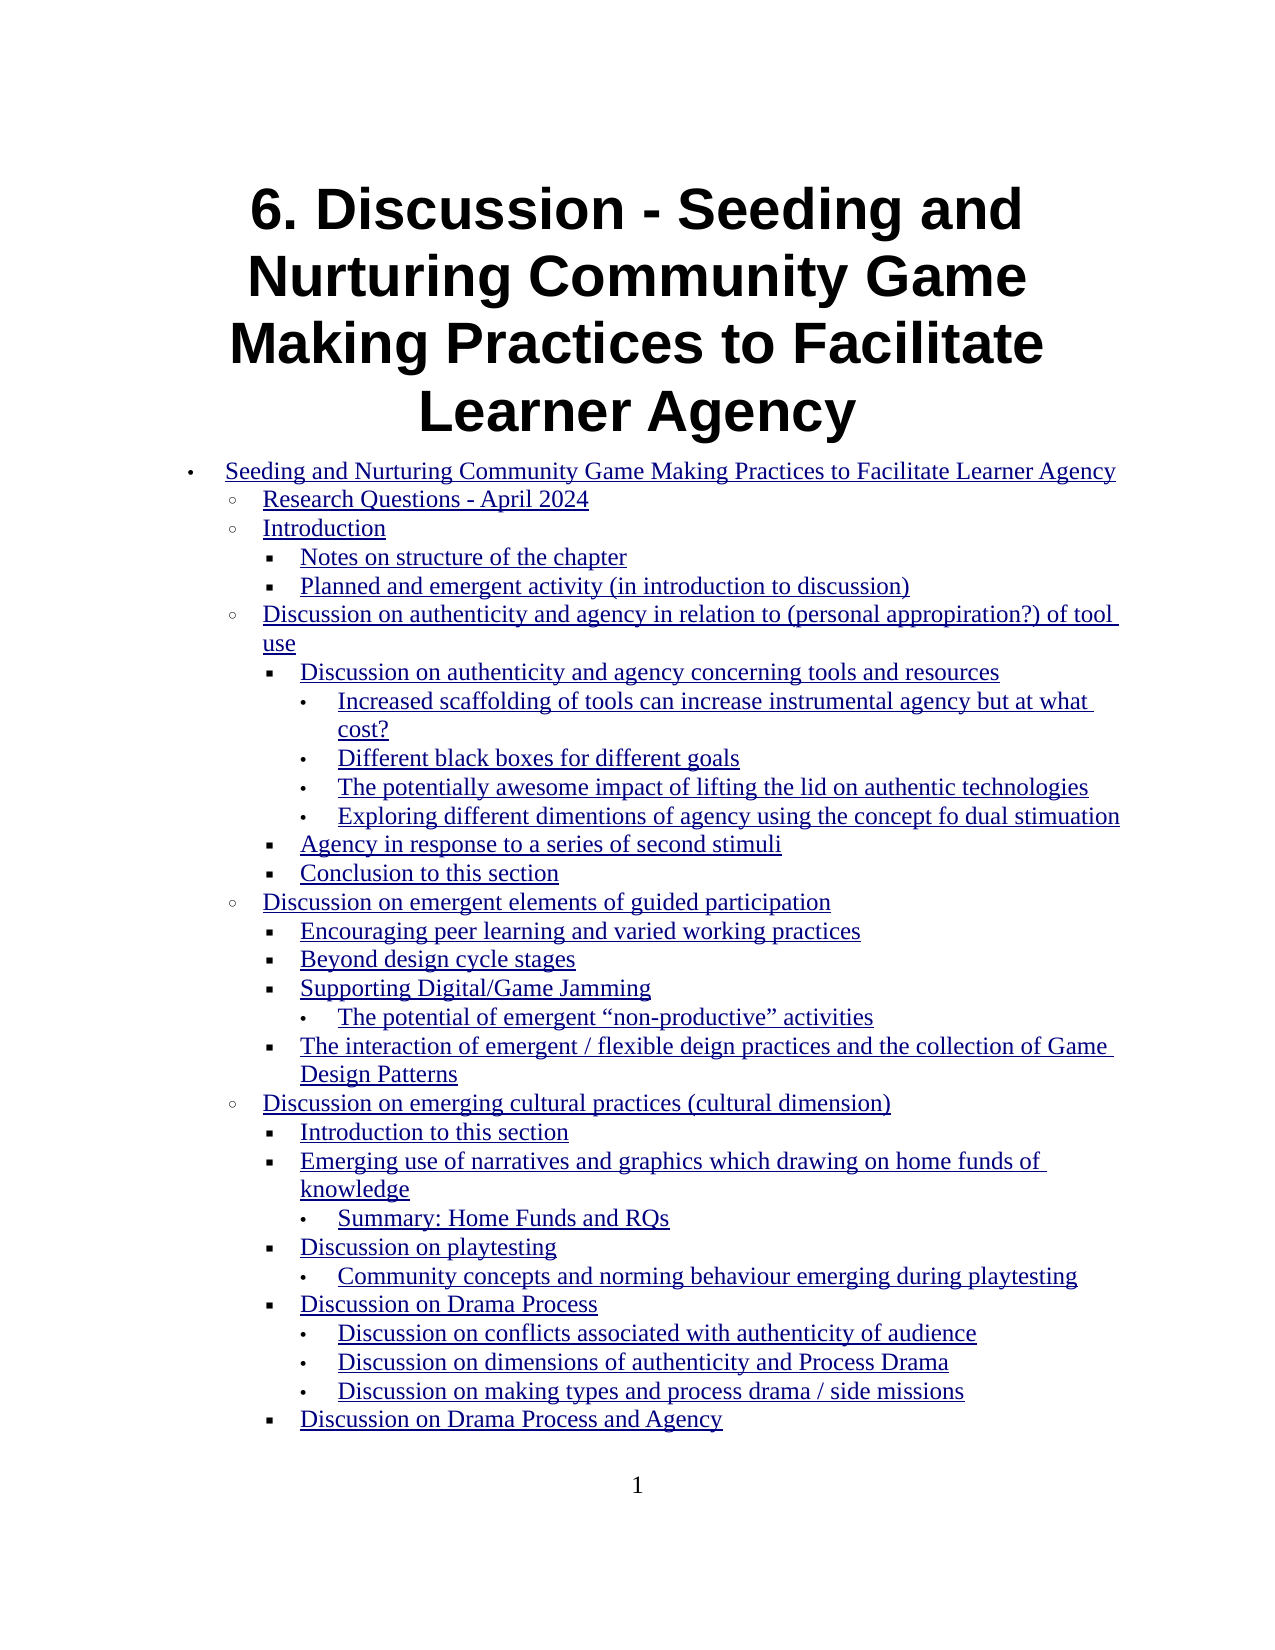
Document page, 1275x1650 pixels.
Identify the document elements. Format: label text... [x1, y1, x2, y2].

list The interaction of emergent / flexible deign practices and the collection of Game Design Patterns [262, 1031, 1125, 1088]
list The potential of emergent “non-productive” activities [300, 1002, 1125, 1031]
list Discussion on dimensions of authenticity and Process Drama [300, 1347, 1125, 1376]
list Emerging use of narratives and graphics which drawing on home funds of knowledge [262, 1146, 1125, 1203]
list Discussion on conflicts associated with authenticity of audience [300, 1318, 1125, 1347]
list Discussion on emerging cultural practices (cultural dimension) [225, 1088, 1125, 1117]
list Seeding and Nurturing Community Game Making Practices to Facilitate Learner Agency [187, 456, 1125, 484]
list Agency in response to a series of second stimuli [262, 829, 1125, 858]
list Conclusion to this section [262, 858, 1125, 887]
list Notes on structure of the chapter [262, 542, 1125, 571]
list Discussion on making types and process drama / side missions [300, 1376, 1125, 1404]
list Planned and emergent activity (in introduction to discussion) [262, 571, 1125, 599]
list Beyond design cycle stages [262, 944, 1125, 973]
list Introduction [225, 513, 1125, 542]
list Introduction to this section [262, 1117, 1125, 1146]
list The potentially awesome impact of lifting the lid on authentic technologies [300, 772, 1125, 801]
list Encouraging peer learning and varied working practices [262, 916, 1125, 944]
list Discussion on playtesting [262, 1232, 1125, 1261]
list Discussion on emergent elements of guided participation [225, 887, 1125, 916]
list Discussion on authenticity and agency concerning tools and resources [262, 657, 1125, 686]
list Research Questions - April 2024 [225, 484, 1125, 513]
list Exploring different dimentions of agency using the concept fo dual stimuation [300, 801, 1125, 829]
list Summary: Home Funds and RQs [300, 1203, 1125, 1232]
list Supporting Digital/Game Jamming [262, 973, 1125, 1002]
title 6. Discussion - Seeding and Nurturing Community Game Making Practices to Facilitate Learner Agency [150, 175, 1125, 443]
list Increased scaffolding of tools can increase instrumental agency but at what cost? [300, 686, 1125, 743]
list Discussion on Drama Process [262, 1289, 1125, 1318]
list Community concepts and norming behaviour emerging during playtesting [300, 1261, 1125, 1289]
list Discussion on authenticity and agency in relation to (personal appropiration?) of tool use [225, 599, 1125, 657]
list Discussion on Drama Process and Agency [262, 1404, 1125, 1433]
list Different black boxes for different goals [300, 743, 1125, 772]
